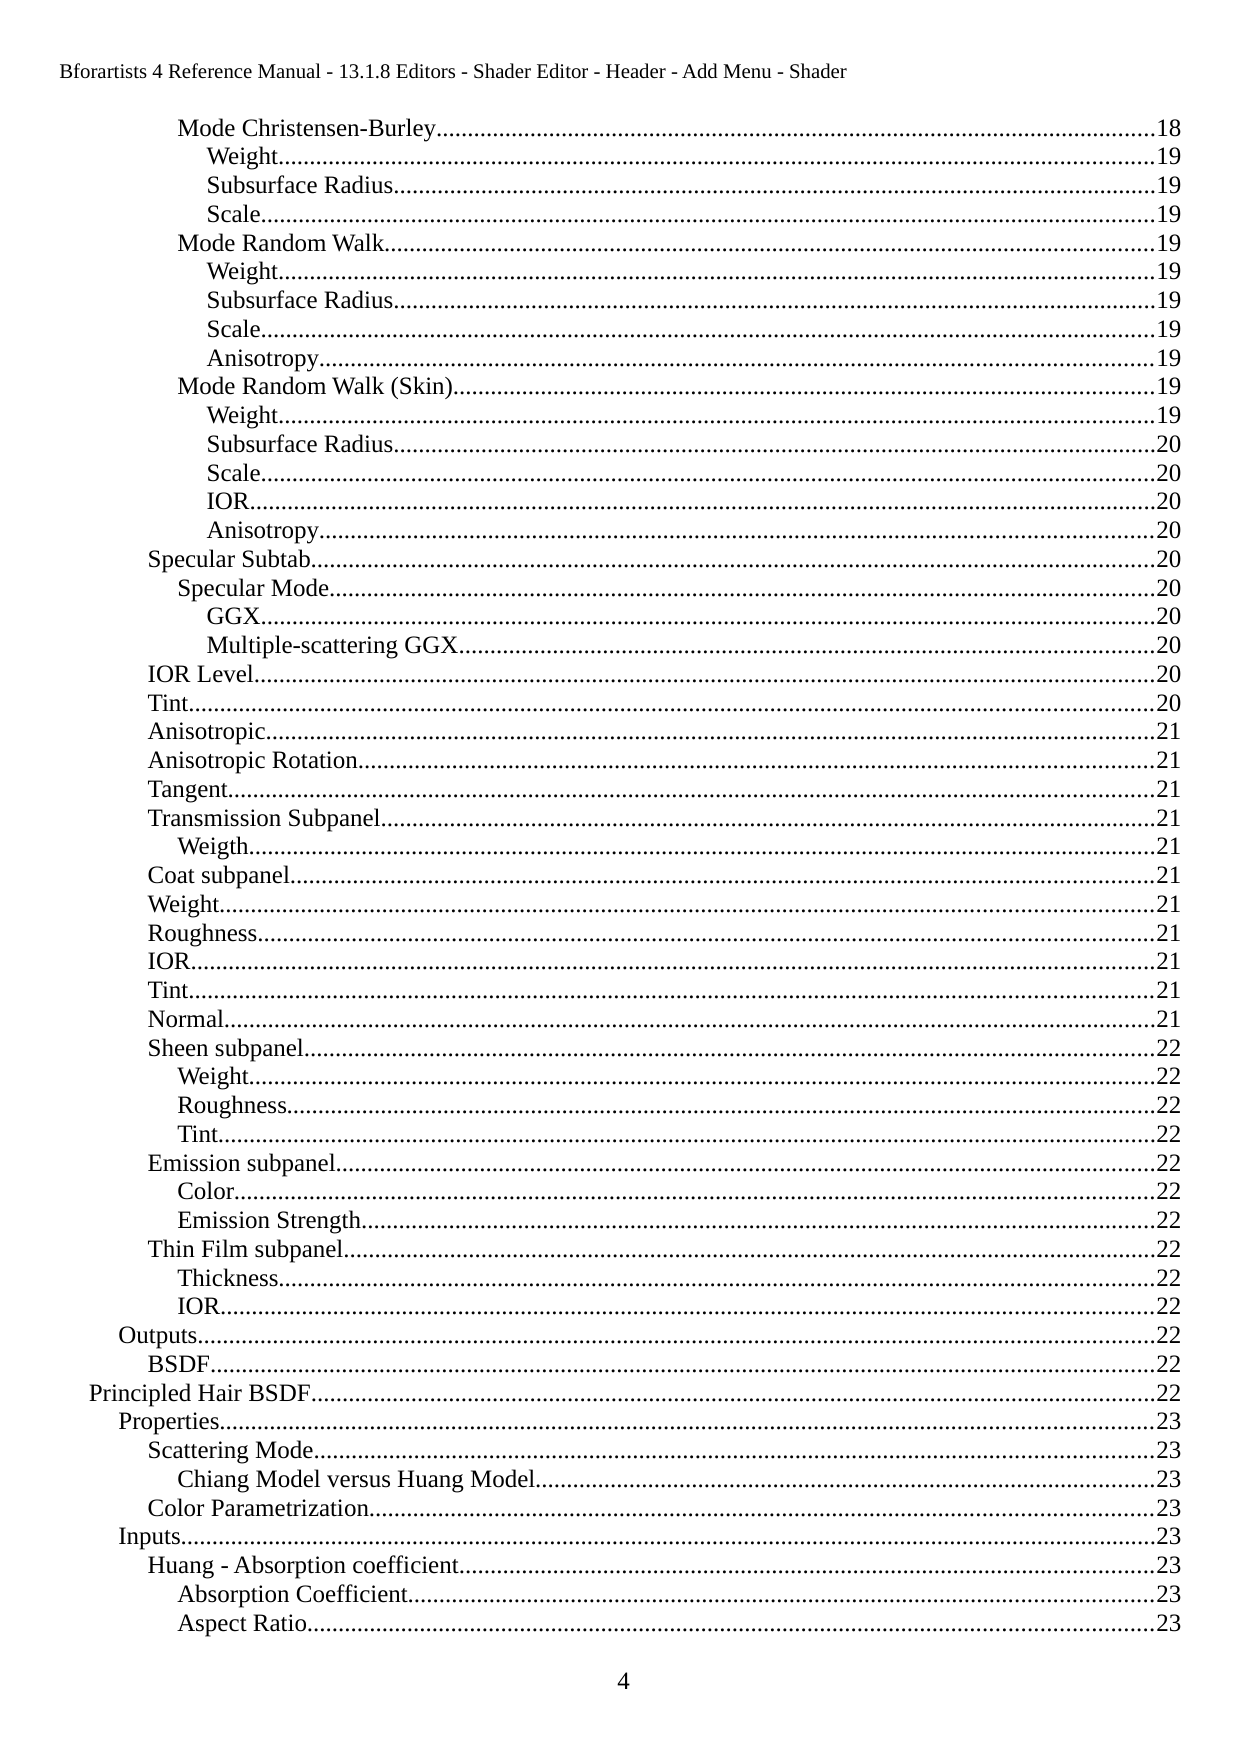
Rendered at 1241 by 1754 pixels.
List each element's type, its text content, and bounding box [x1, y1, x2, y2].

text Thickness 22 [177, 1263, 1181, 1291]
text Scale 20 [206, 458, 1181, 486]
text GGX 20 [206, 601, 1181, 630]
text Color 22 [177, 1176, 1181, 1205]
text Subsurface Radius 20 [206, 429, 1181, 458]
text Inputs 23 [118, 1521, 1181, 1550]
text Anisotropic 21 [147, 716, 1181, 745]
text Weight 19 [206, 400, 1181, 429]
text Mode Random Walk (Skin) 19 [177, 371, 1181, 400]
text Anisotropy 20 [206, 515, 1181, 544]
text Specular Mode 20 [177, 573, 1181, 601]
text Transmission Subpanel 21 [147, 803, 1181, 831]
text Emission subpanel 22 [147, 1148, 1181, 1176]
text Outputs 22 [118, 1320, 1181, 1349]
text IOR Level 20 [147, 659, 1181, 688]
text Weigth 21 [177, 831, 1181, 860]
text Scattering Mode 23 [147, 1435, 1181, 1464]
text Tint 22 [177, 1119, 1181, 1148]
text Weight 19 [206, 141, 1181, 170]
text Scale 19 [206, 199, 1181, 228]
text Subsurface Radius 19 [206, 285, 1181, 314]
text Principled Hair BSDF 22 [88, 1378, 1181, 1406]
text Anisotropy 19 [206, 343, 1181, 371]
text Tint 21 [147, 975, 1181, 1004]
text Multiple-scattering GGX 20 [206, 630, 1181, 659]
text Chiang Model versus Huang Model 23 [177, 1464, 1181, 1493]
text Scale 19 [206, 314, 1181, 343]
text Sheen subpanel 22 [147, 1033, 1181, 1061]
text Subsurface Radius 19 [206, 170, 1181, 199]
text Mode Random Walk 19 [177, 228, 1181, 256]
text IOR 20 [206, 486, 1181, 515]
text Mode Christensen-Burley 18 [177, 113, 1181, 141]
text Roughness 21 [147, 918, 1181, 946]
text Specular Subtab 20 [147, 544, 1181, 573]
text Huang - Absorption coefficient 23 [147, 1550, 1181, 1579]
text Normal 21 [147, 1004, 1181, 1033]
text IOR 21 [147, 946, 1181, 975]
text IOR 22 [177, 1291, 1181, 1320]
text Thin Film subpanel 22 [147, 1234, 1181, 1263]
text Absorption Coefficient 23 [177, 1579, 1181, 1608]
text Emission Strength 22 [177, 1205, 1181, 1234]
text Properties 23 [118, 1406, 1181, 1435]
text Color Parametrization 23 [147, 1493, 1181, 1521]
text Anisotropic Rotation 21 [147, 745, 1181, 774]
text Weight 21 [147, 889, 1181, 918]
text Weight 22 [177, 1061, 1181, 1090]
text Tint 20 [147, 688, 1181, 716]
text BSDF 22 [147, 1349, 1181, 1378]
text Roughness 22 [177, 1090, 1181, 1119]
text Weight 19 [206, 256, 1181, 285]
text Aspect Ratio 23 [177, 1608, 1181, 1636]
text Tangent 21 [147, 774, 1181, 803]
text Coat subpanel 21 [147, 860, 1181, 889]
